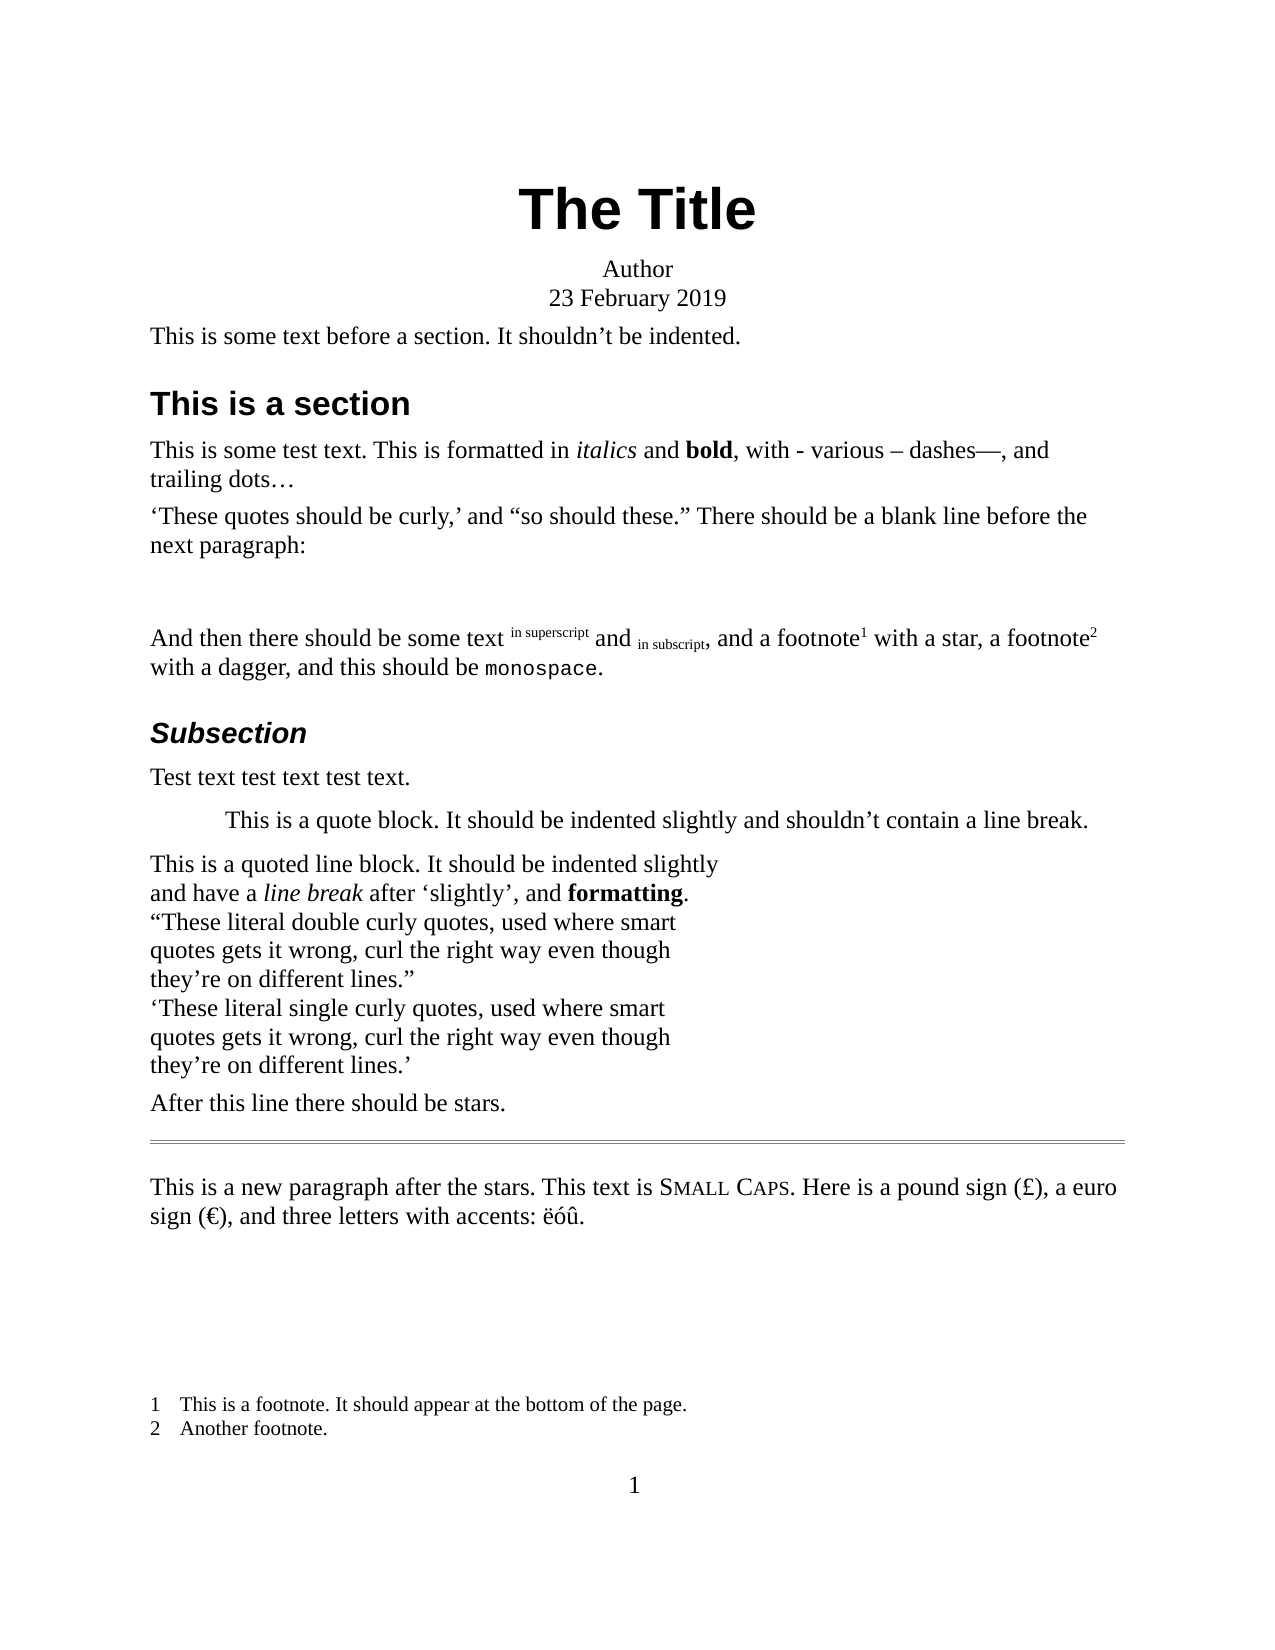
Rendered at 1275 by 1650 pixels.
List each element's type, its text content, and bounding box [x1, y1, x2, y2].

text ‘These quotes should be curly,’ and “so should these.” There should be a blank line before the next paragraph: [150, 501, 1125, 559]
text “These literal double curly quotes, used where smart quotes gets it wrong, curl the right way even though they’re on different lines.” [150, 907, 1125, 993]
text After this line there should be stars. [150, 1088, 1125, 1117]
text Another footnote. [150, 1416, 1125, 1440]
text 23 February 2019 [150, 283, 1125, 312]
subtitle Subsection [150, 716, 1125, 749]
text And then there should be some text in superscript and in subscript, and a footnote with a star, a footnote with a dagger, and this should be monospace. [150, 623, 1125, 682]
text Author [150, 254, 1125, 283]
text ‘These literal single curly quotes, used where smart quotes gets it wrong, curl the right way even though they’re on different lines.’ [150, 993, 1125, 1079]
text This is some text before a section. It shouldn’t be indented. [150, 321, 1125, 350]
text Test text test text test text. [150, 762, 1125, 791]
text This is a quote block. It should be indented slightly and shouldn’t contain a line break. [225, 806, 1125, 834]
text This is a footnote. It should appear at the bottom of the page. [150, 1392, 1125, 1416]
text This is a new paragraph after the stars. This text is Small Caps. Here is a pound sign (£), a euro sign (€), and three letters with accents: ëóû. [150, 1172, 1125, 1229]
title The Title [150, 175, 1125, 242]
subtitle This is a section [150, 384, 1125, 422]
text This is a quoted line block. It should be indented slightly and have a line break after ‘slightly’, and formatting. [150, 849, 1125, 907]
text This is some test text. This is formatted in italics and bold, with - various – dashes—, and trailing dots… [150, 435, 1125, 492]
